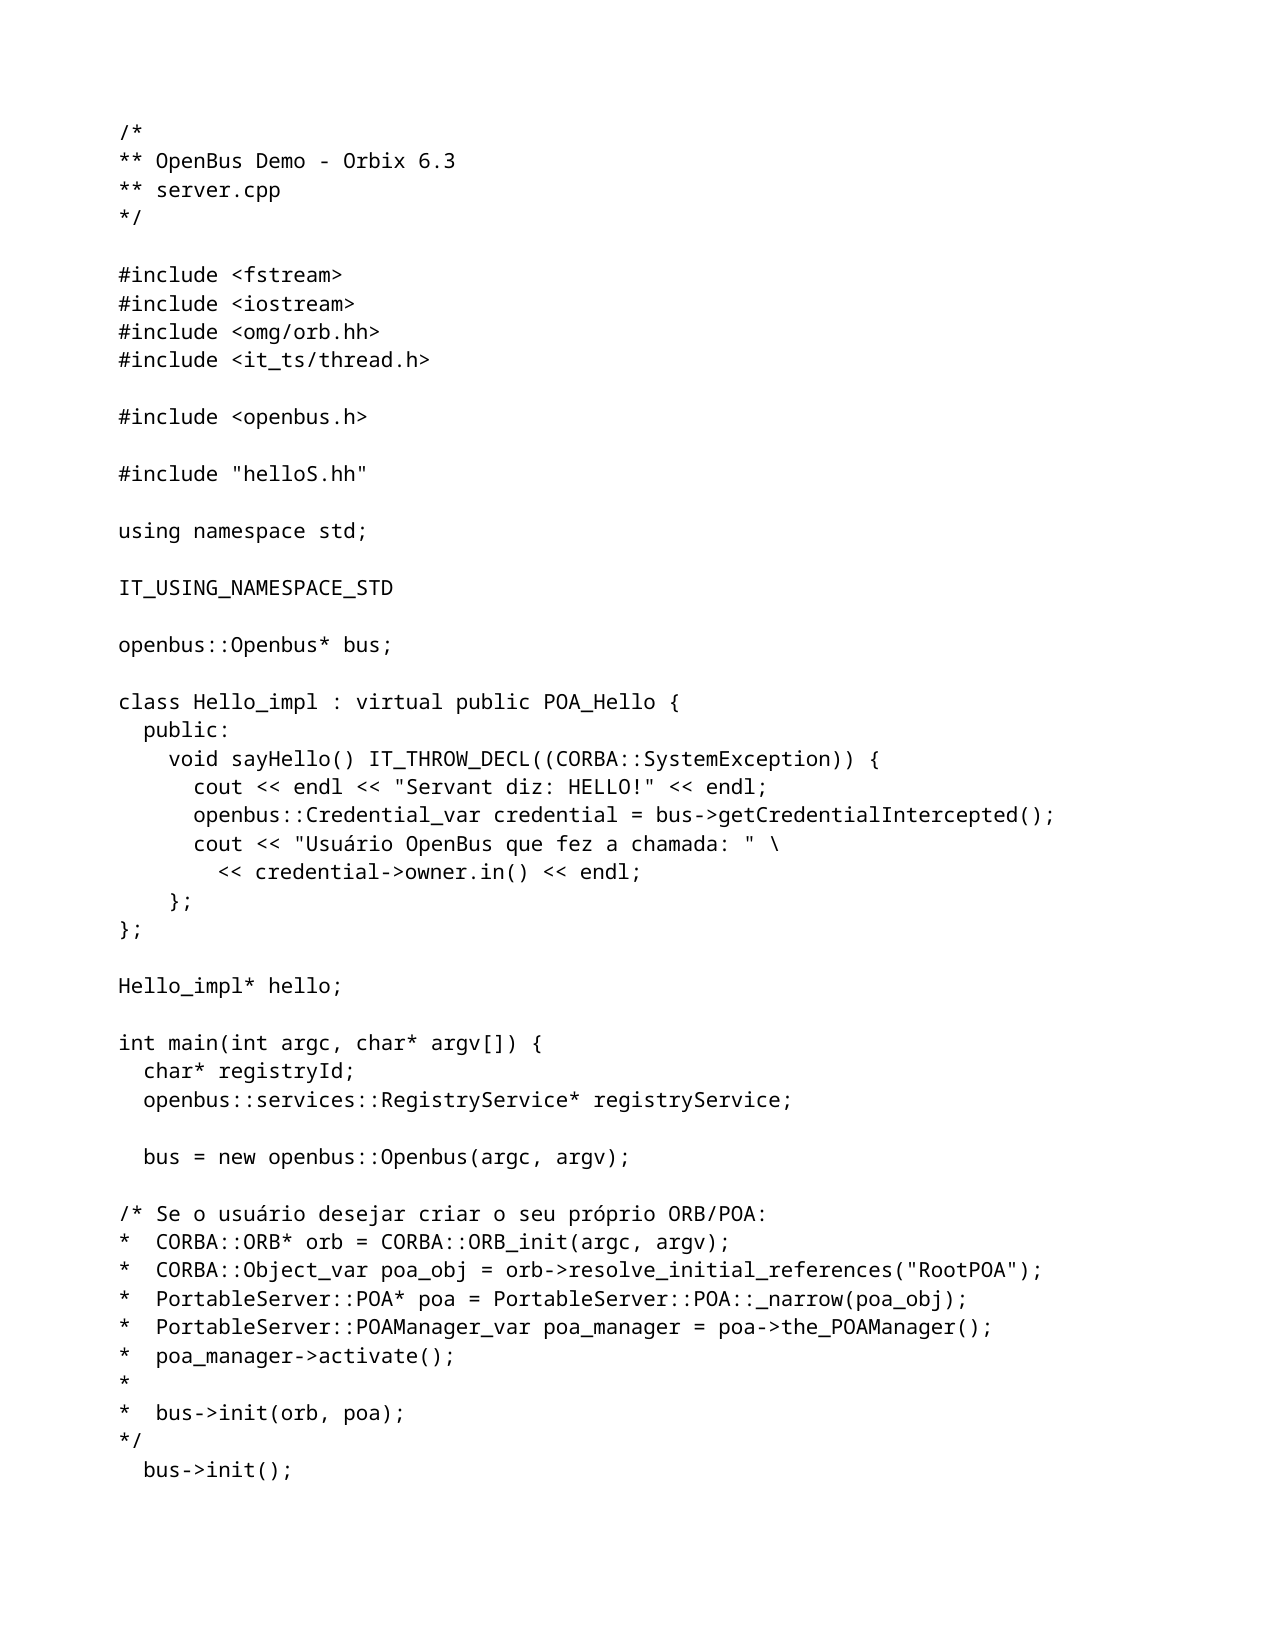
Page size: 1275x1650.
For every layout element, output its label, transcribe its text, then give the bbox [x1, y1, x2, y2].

text /* Se o usuário desejar criar o seu próprio ORB/POA: [118, 1199, 1157, 1227]
text Hello_impl* hello; [118, 971, 1157, 1000]
text * PortableServer::POA* poa = PortableServer::POA::_narrow(poa_obj); [118, 1284, 1157, 1312]
text void sayHello() IT_THROW_DECL((CORBA::SystemException)) { [118, 744, 1157, 772]
text * [118, 1369, 1157, 1398]
text int main(int argc, char* argv[]) { [118, 1028, 1157, 1057]
text class Hello_impl : virtual public POA_Hello { [118, 687, 1157, 715]
text * bus->init(orb, poa); [118, 1398, 1157, 1426]
text << credential->owner.in() << endl; [118, 857, 1157, 886]
text */ [118, 203, 1157, 232]
text }; [118, 914, 1157, 943]
text */ [118, 1426, 1157, 1455]
text using namespace std; [118, 516, 1157, 545]
text openbus::Openbus* bus; [118, 630, 1157, 658]
text bus->init(); [118, 1455, 1157, 1483]
text cout << endl << "Servant diz: HELLO!" << endl; [118, 772, 1157, 801]
text #include <openbus.h> [118, 402, 1157, 431]
text #include "helloS.hh" [118, 459, 1157, 488]
text IT_USING_NAMESPACE_STD [118, 573, 1157, 602]
text openbus::services::RegistryService* registryService; [118, 1085, 1157, 1113]
text #include <omg/orb.hh> [118, 317, 1157, 346]
text * CORBA::ORB* orb = CORBA::ORB_init(argc, argv); [118, 1227, 1157, 1256]
text /* [118, 118, 1157, 147]
text public: [118, 715, 1157, 744]
text * PortableServer::POAManager_var poa_manager = poa->the_POAManager(); [118, 1312, 1157, 1341]
text }; [118, 886, 1157, 914]
text #include <fstream> [118, 260, 1157, 289]
text char* registryId; [118, 1057, 1157, 1085]
text * poa_manager->activate(); [118, 1341, 1157, 1369]
text ** server.cpp [118, 175, 1157, 203]
text cout << "Usuário OpenBus que fez a chamada: " \ [118, 829, 1157, 857]
text bus = new openbus::Openbus(argc, argv); [118, 1142, 1157, 1170]
text openbus::Credential_var credential = bus->getCredentialIntercepted(); [118, 801, 1157, 829]
text #include <iostream> [118, 289, 1157, 317]
text #include <it_ts/thread.h> [118, 346, 1157, 374]
text * CORBA::Object_var poa_obj = orb->resolve_initial_references("RootPOA"); [118, 1256, 1157, 1284]
text ** OpenBus Demo - Orbix 6.3 [118, 147, 1157, 175]
